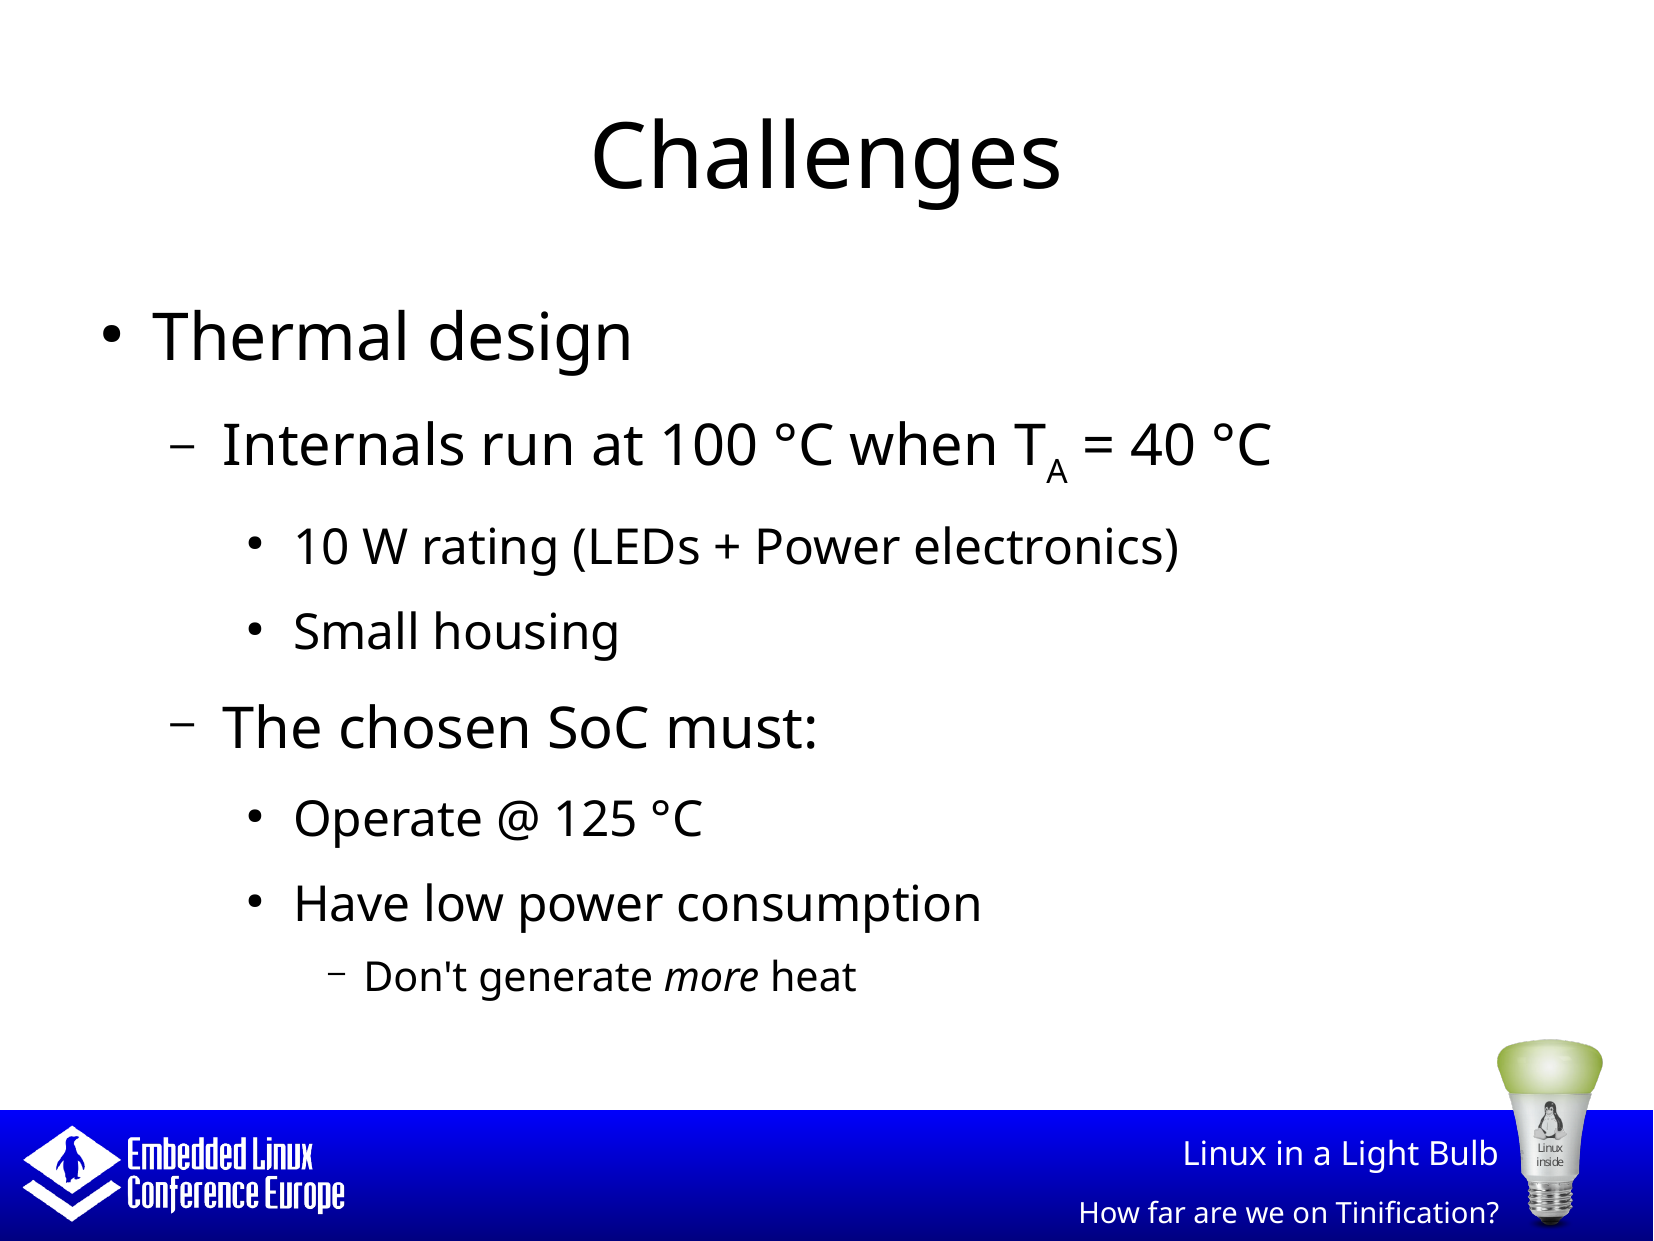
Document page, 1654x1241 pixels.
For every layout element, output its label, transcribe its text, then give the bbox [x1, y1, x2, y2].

title Challenges [82, 49, 1571, 257]
picture [18, 1120, 349, 1226]
list Thermal design Internals run at 100 °C when TA = 40 °C 10 W rating (LEDs + Power electronics) Small housing The chosen SoC must: Operate @ 125 °C Have low power consumption Don't generate more heat [82, 290, 1571, 1010]
